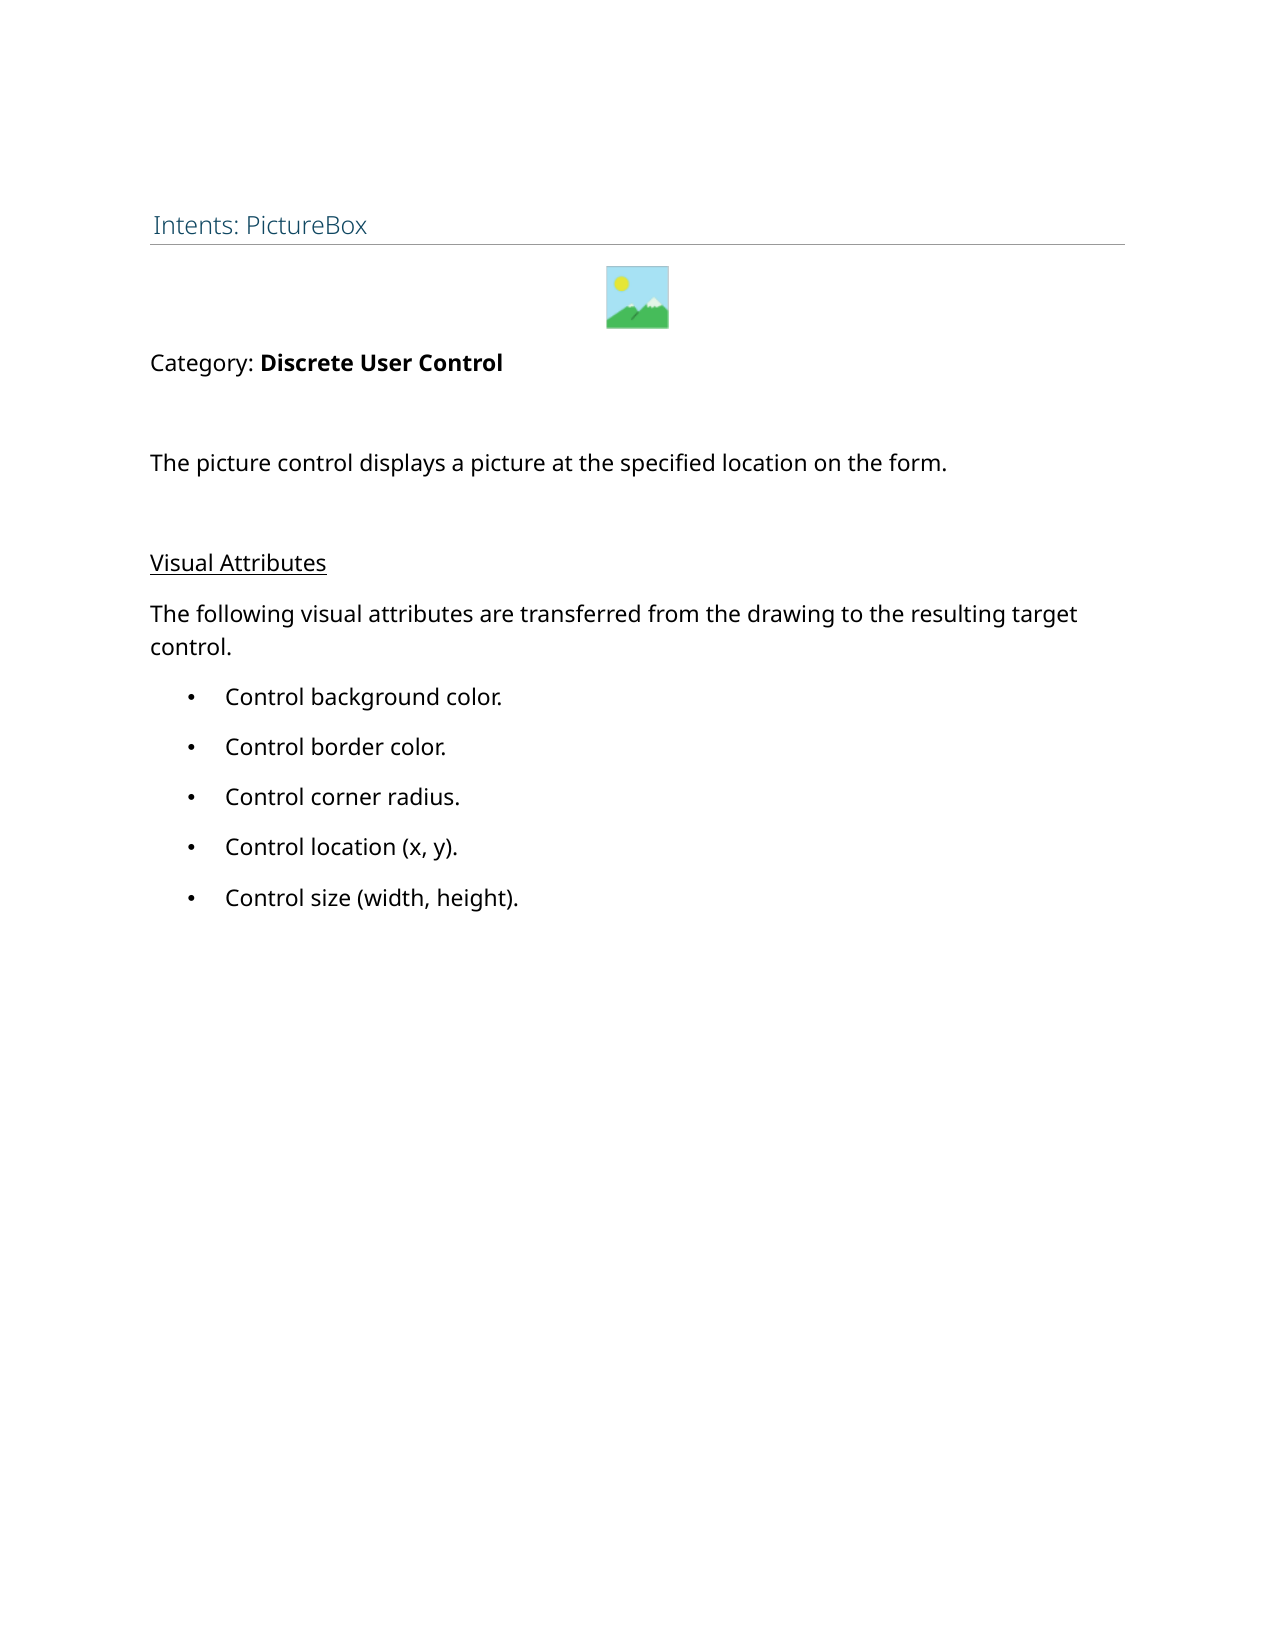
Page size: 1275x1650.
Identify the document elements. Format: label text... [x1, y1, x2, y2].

subtitle Intents: PictureBox [150, 204, 1125, 244]
list Control border color. [187, 731, 1125, 762]
list Control location (x, y). [187, 831, 1125, 863]
list Control background color. [187, 681, 1125, 712]
list Control corner radius. [187, 781, 1125, 812]
text Category: Discrete User Control [150, 347, 1125, 378]
text The following visual attributes are transferred from the drawing to the resulting target control. [150, 597, 1125, 662]
text Visual Attributes [150, 547, 1125, 579]
list Control size (width, height). [187, 881, 1125, 913]
picture [606, 266, 669, 329]
text The picture control displays a picture at the specified location on the form. [150, 447, 1125, 478]
